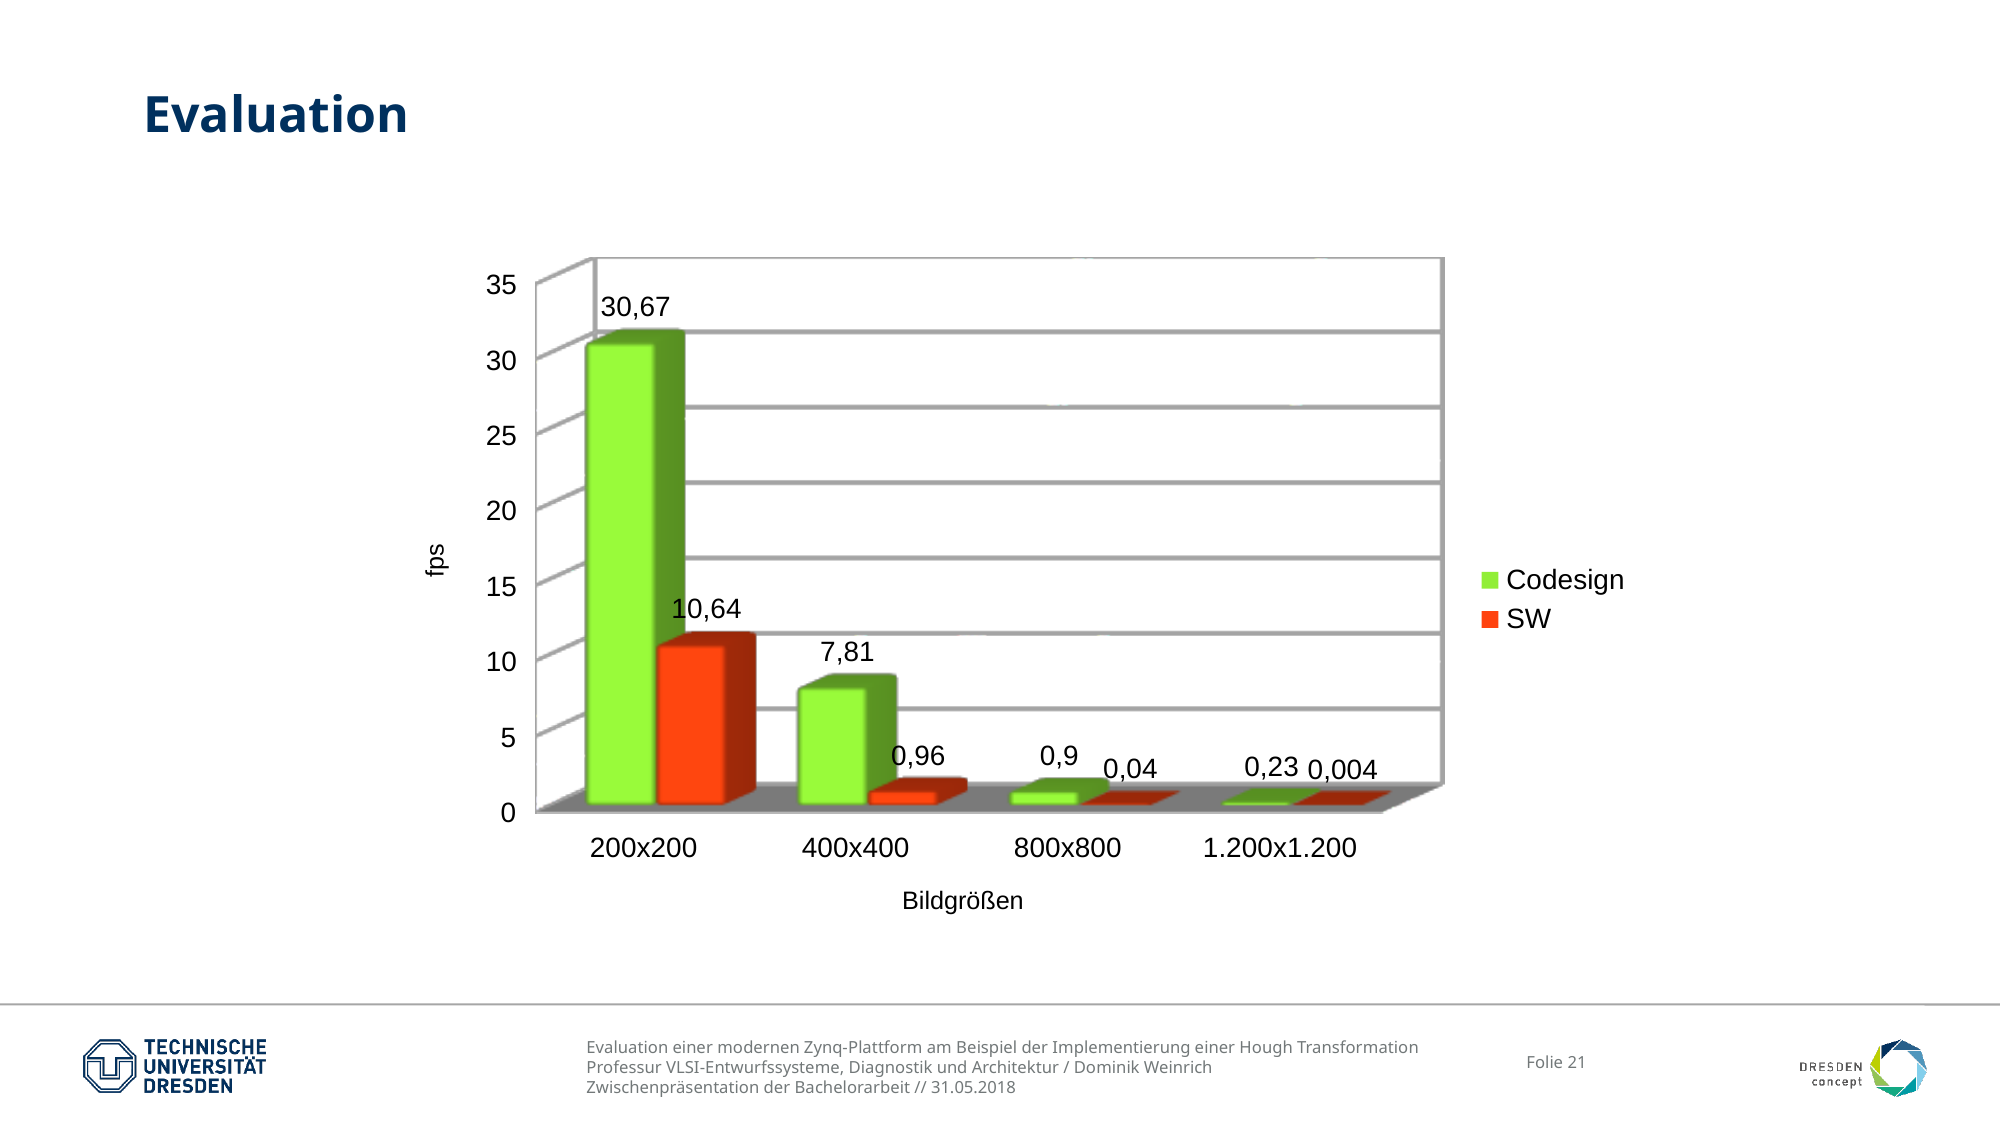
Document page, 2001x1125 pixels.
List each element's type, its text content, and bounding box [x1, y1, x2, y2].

picture [83, 1039, 266, 1093]
picture [377, 243, 1645, 956]
picture [1800, 1039, 1927, 1097]
title Evaluation [143, 56, 1880, 169]
